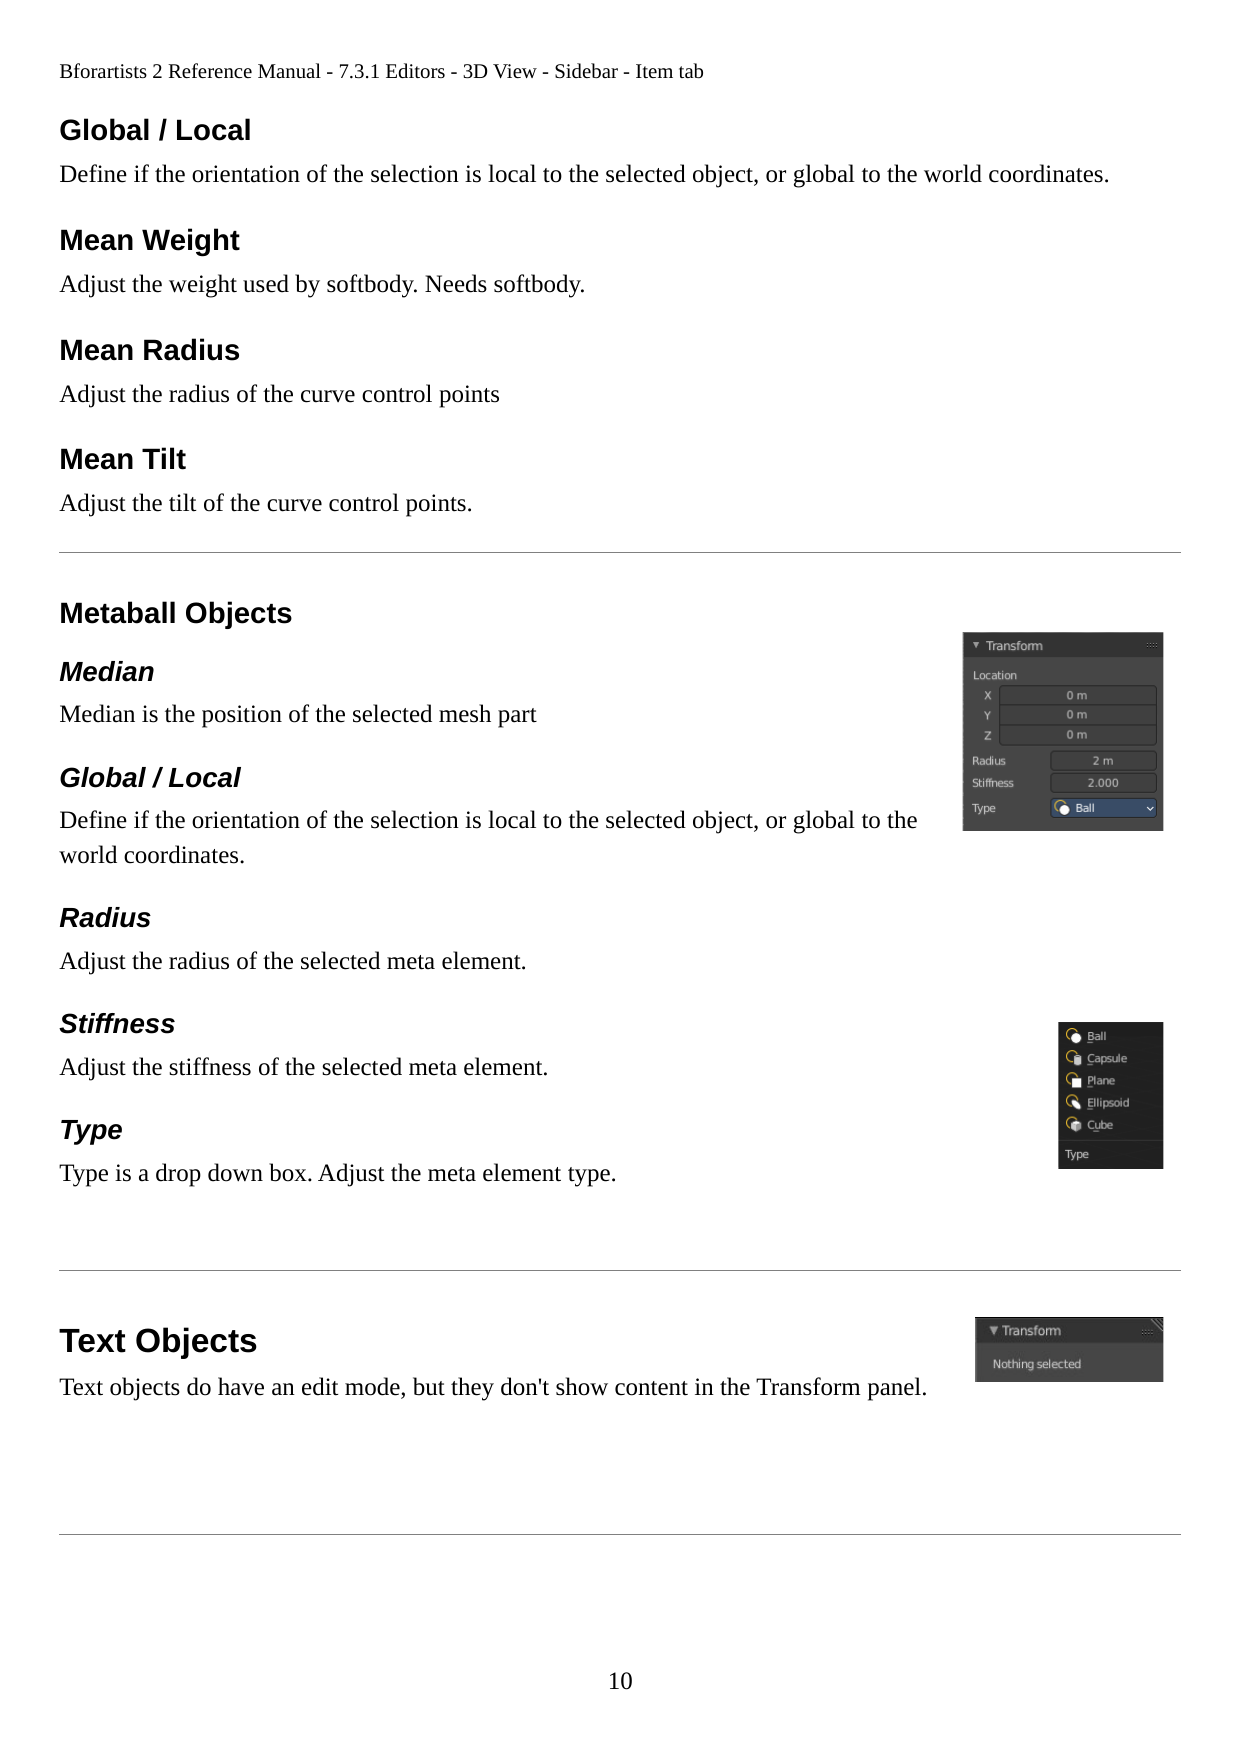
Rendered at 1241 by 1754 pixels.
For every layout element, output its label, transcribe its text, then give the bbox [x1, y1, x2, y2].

text Define if the orientation of the selection is local to the selected object, or global to the world coordinates. [59, 805, 1181, 869]
subtitle Mean Radius [59, 332, 1181, 366]
subtitle Global / Local [59, 761, 962, 793]
text Adjust the radius of the selected meta element. [59, 946, 1181, 974]
subtitle [1164, 761, 1181, 793]
subtitle Mean Weight [59, 222, 1181, 256]
text Adjust the tilt of the curve control points. [59, 488, 1181, 517]
text Median is the position of the selected mesh part [59, 699, 962, 728]
text Define if the orientation of the selection is local to the selected object, or global to the world coordinates. [59, 159, 1181, 188]
picture [975, 1317, 1164, 1382]
subtitle Median [59, 655, 962, 687]
subtitle Global / Local [59, 113, 1181, 146]
text Type is a drop down box. Adjust the meta element type. [59, 1158, 1181, 1186]
text Adjust the radius of the curve control points [59, 379, 1181, 407]
subtitle Radius [59, 901, 1181, 933]
subtitle Stiffness [59, 1007, 1181, 1039]
subtitle [1164, 1321, 1181, 1359]
subtitle Mean Tilt [59, 442, 1181, 476]
text Adjust the weight used by softbody. Needs softbody. [59, 269, 1181, 297]
picture [962, 632, 1164, 831]
text Adjust the stiffness of the selected meta element. [59, 1052, 1058, 1081]
picture [1058, 1022, 1164, 1169]
subtitle Metaball Objects [59, 596, 1181, 630]
subtitle Text Objects [59, 1321, 975, 1359]
text Text objects do have an edit mode, but they don't show content in the Transform panel. [59, 1372, 1181, 1401]
subtitle [1164, 1113, 1181, 1145]
subtitle [1164, 655, 1181, 687]
subtitle Type [59, 1113, 1058, 1145]
